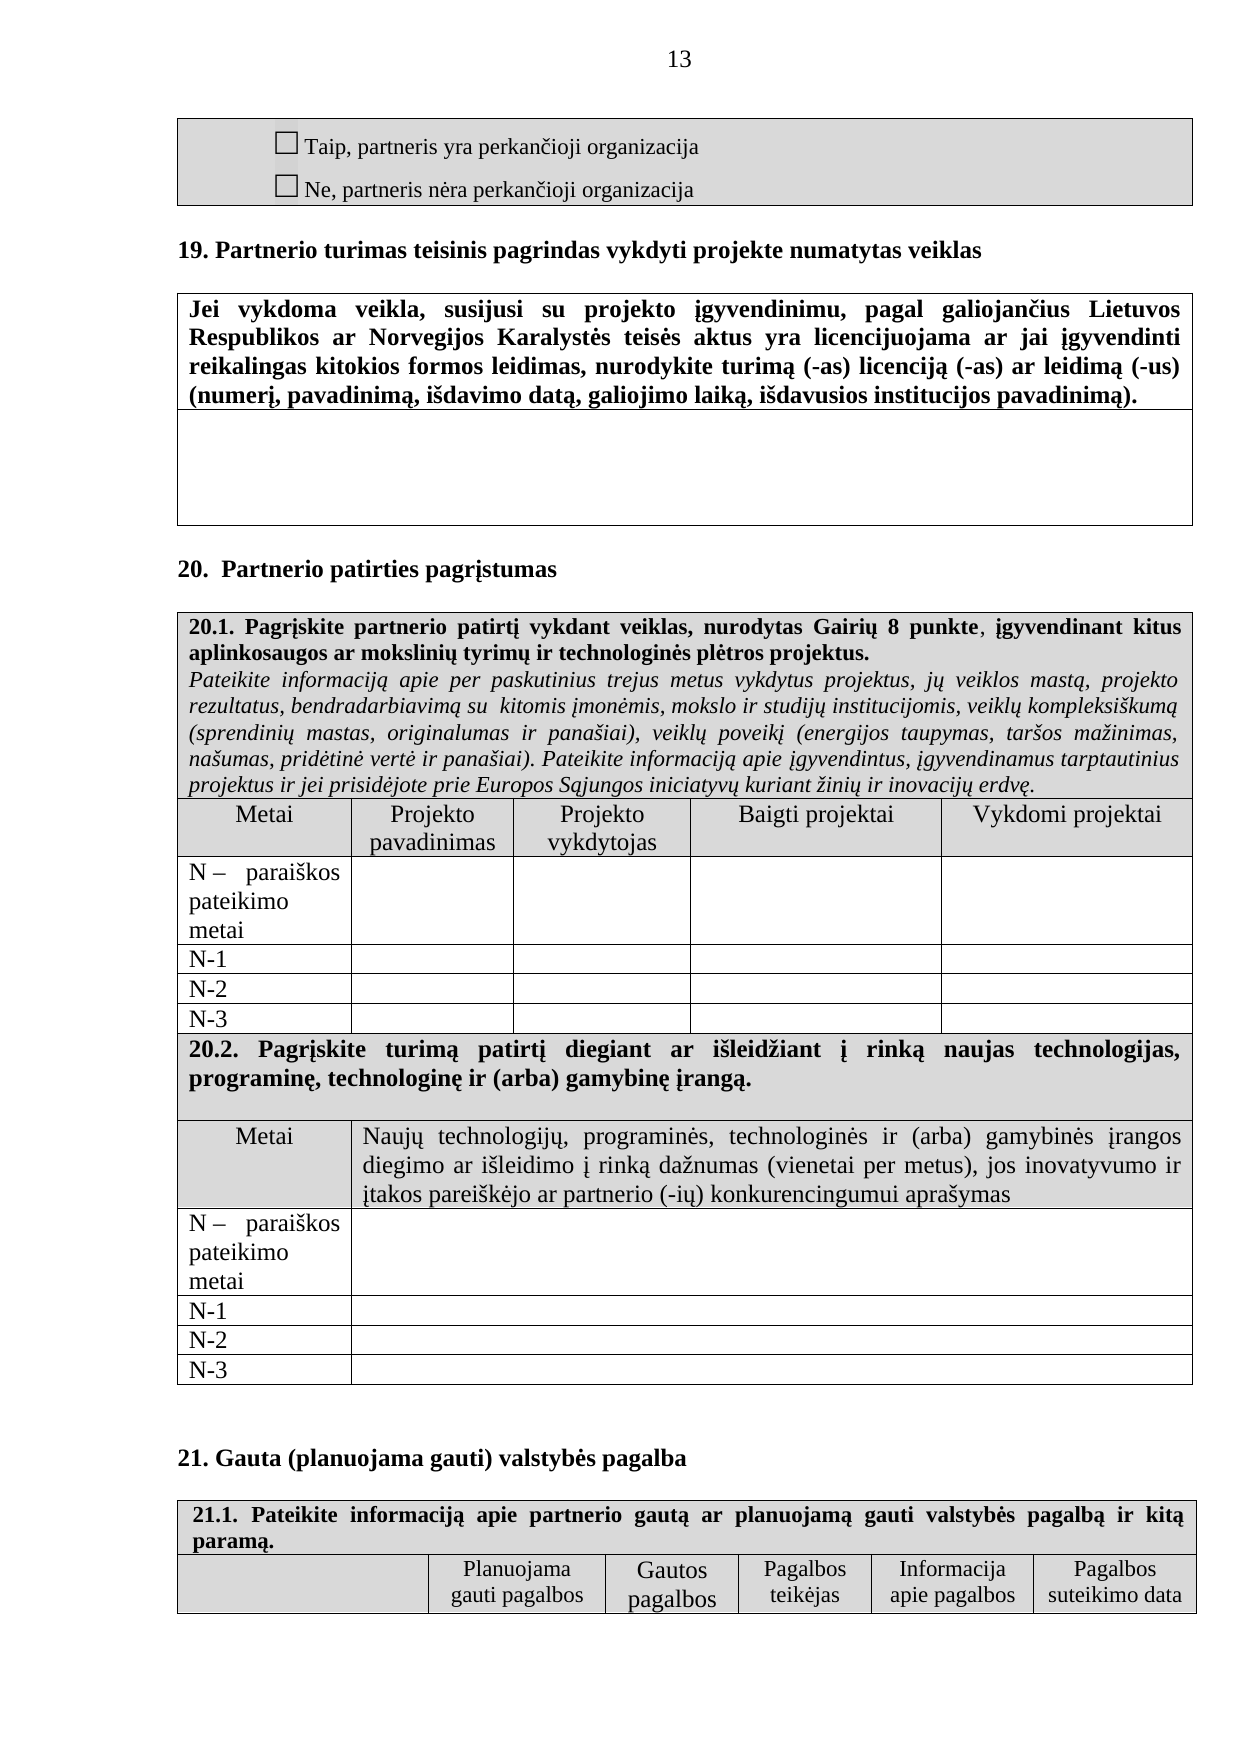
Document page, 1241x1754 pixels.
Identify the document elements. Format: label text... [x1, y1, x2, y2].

table_cell N-3 [178, 1355, 351, 1384]
text 19. Partnerio turimas teisinis pagrindas vykdyti projekte numatytas veiklas [177, 235, 1181, 264]
table_cell [942, 974, 1192, 1003]
table_cell 20.2. Pagrįskite turimą patirtį diegiant ar išleidžiant į rinką naujas technologijas, programinę, technologinę ir (arba) gamybinę įrangą. [178, 1034, 1192, 1120]
table_cell [178, 410, 1192, 525]
table_cell Metai [178, 799, 351, 856]
table_cell [352, 1355, 1192, 1384]
table_cell Projekto pavadinimas [352, 799, 513, 856]
table_cell [691, 857, 941, 943]
table_cell [514, 945, 690, 973]
table_cell [942, 857, 1192, 943]
table_cell [352, 945, 513, 973]
table_cell Metai [178, 1121, 351, 1207]
table_cell [352, 1296, 1192, 1324]
table_cell Baigti projektai [691, 799, 941, 856]
table_cell N – paraiškos pateikimo metai [178, 1209, 351, 1295]
table_cell N-1 [178, 945, 351, 973]
table_cell N-2 [178, 974, 351, 1003]
table_cell N-1 [178, 1296, 351, 1324]
table_cell [352, 857, 513, 943]
table_cell [352, 1326, 1192, 1354]
table_cell [178, 1555, 428, 1612]
table_header 20.1. Pagrįskite partnerio patirtį vykdant veiklas, nurodytas Gairių 8 punkte, įgyvendinant kitus aplinkosaugos ar mokslinių tyrimų ir technologinės plėtros projektus. Pateikite informaciją apie per paskutinius trejus metus vykdytus projektus, jų veiklos mastą, projekto rezultatus, bendradarbiavimą su kitomis įmonėmis, mokslo ir studijų institucijomis, veiklų kompleksiškumą (sprendinių mastas, originalumas ir panašiai), veiklų poveikį (energijos taupymas, taršos mažinimas, našumas, pridėtinė vertė ir panašiai). Pateikite informaciją apie įgyvendintus, įgyvendinamus tarptautinius projektus ir jei prisidėjote prie Europos Sąjungos iniciatyvų kuriant žinių ir inovacijų erdvę. [178, 613, 1192, 798]
table_cell Naujų technologijų, programinės, technologinės ir (arba) gamybinės įrangos diegimo ar išleidimo į rinką dažnumas (vienetai per metus), jos inovatyvumo ir įtakos pareiškėjo ar partnerio (-ių) konkurencingumui aprašymas [352, 1121, 1192, 1207]
table_header 21.1. Pateikite informaciją apie partnerio gautą ar planuojamą gauti valstybės pagalbą ir kitą paramą. [178, 1501, 1196, 1554]
table_cell Pagalbos suteikimo data [1034, 1555, 1196, 1612]
table_cell [942, 945, 1192, 973]
table_cell N-2 [178, 1326, 351, 1354]
table_cell Planuojama gauti pagalbos [429, 1555, 605, 1612]
table_cell Pagalbos teikėjas [739, 1555, 871, 1612]
table_cell N-3 [178, 1004, 351, 1033]
table_cell N – paraiškos pateikimo metai [178, 857, 351, 943]
table_cell Gautos pagalbos [606, 1555, 738, 1612]
table_cell Informacija apie pagalbos [872, 1555, 1033, 1612]
table_cell [691, 1004, 941, 1033]
table_cell [352, 1209, 1192, 1295]
table_header Jei vykdoma veikla, susijusi su projekto įgyvendinimu, pagal galiojančius Lietuvos Respublikos ar Norvegijos Karalystės teisės aktus yra licencijuojama ar jai įgyvendinti reikalingas kitokios formos leidimas, nurodykite turimą (-as) licenciją (-as) ar leidimą (-us) (numerį, pavadinimą, išdavimo datą, galiojimo laiką, išdavusios institucijos pavadinimą). [178, 294, 1192, 409]
table_header □ Taip, partneris yra perkančioji organizacija □ Ne, partneris nėra perkančioji organizacija [178, 119, 1192, 205]
table_cell [691, 974, 941, 1003]
table_cell [514, 857, 690, 943]
table_cell [691, 945, 941, 973]
table_cell [352, 1004, 513, 1033]
table_cell [352, 974, 513, 1003]
text 20. Partnerio patirties pagrįstumas [177, 554, 1181, 583]
text 21. Gauta (planuojama gauti) valstybės pagalba [177, 1443, 1181, 1471]
table_cell [514, 974, 690, 1003]
table_cell Projekto vykdytojas [514, 799, 690, 856]
table_cell Vykdomi projektai [942, 799, 1192, 856]
table_cell [514, 1004, 690, 1033]
table_cell [942, 1004, 1192, 1033]
